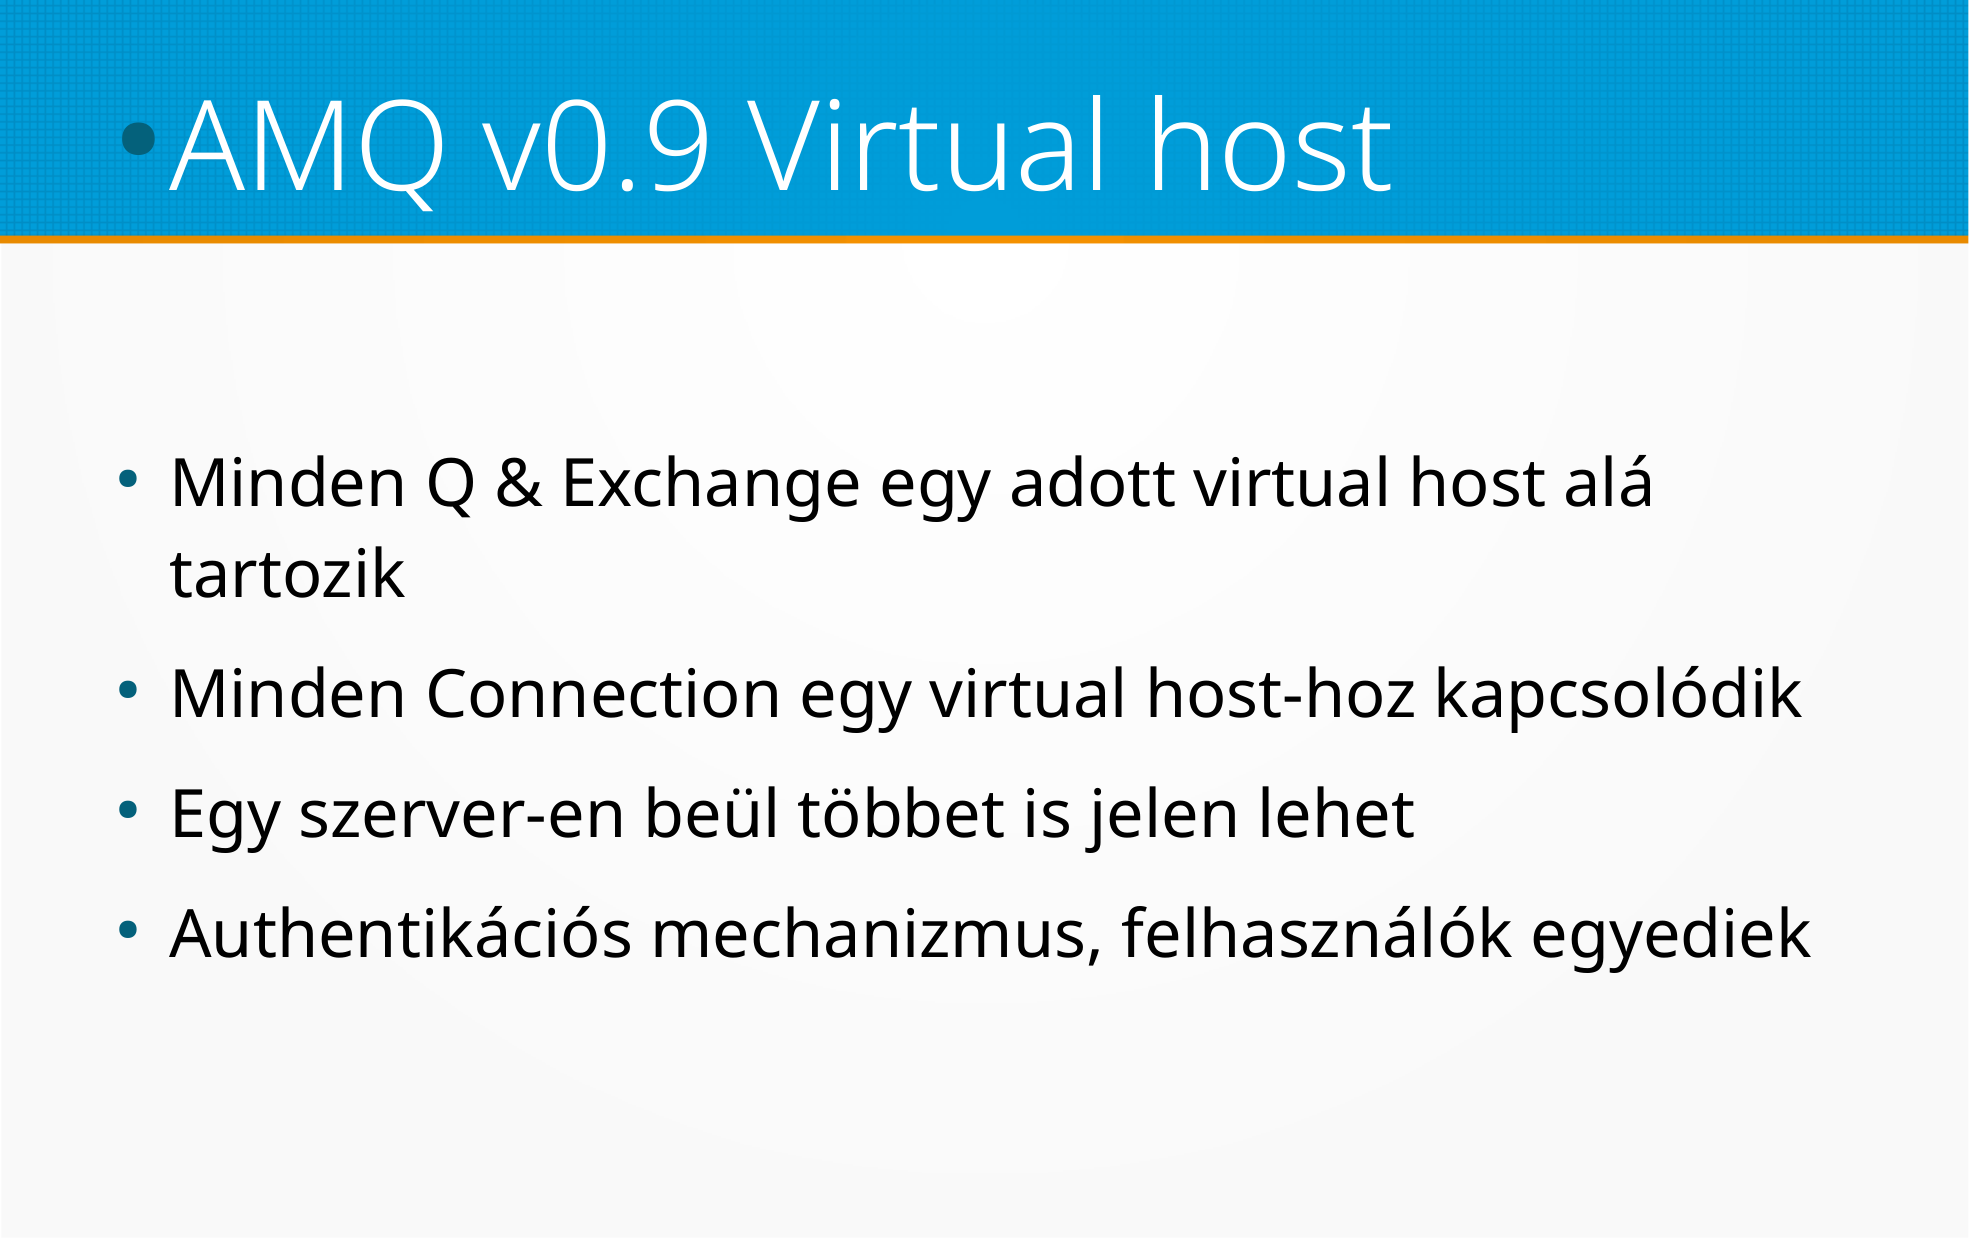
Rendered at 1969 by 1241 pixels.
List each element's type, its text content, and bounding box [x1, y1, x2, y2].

title AMQ v0.9 Virtual host [98, 19, 1870, 227]
list Minden Q & Exchange egy adott virtual host alá tartozik Minden Connection egy virtual host-hoz kapcsolódik Egy szerver-en beül többet is jelen lehet Authentikációs mechanizmus, felhasználók egyediek [98, 315, 1861, 1081]
picture [0, 236, 1969, 1241]
